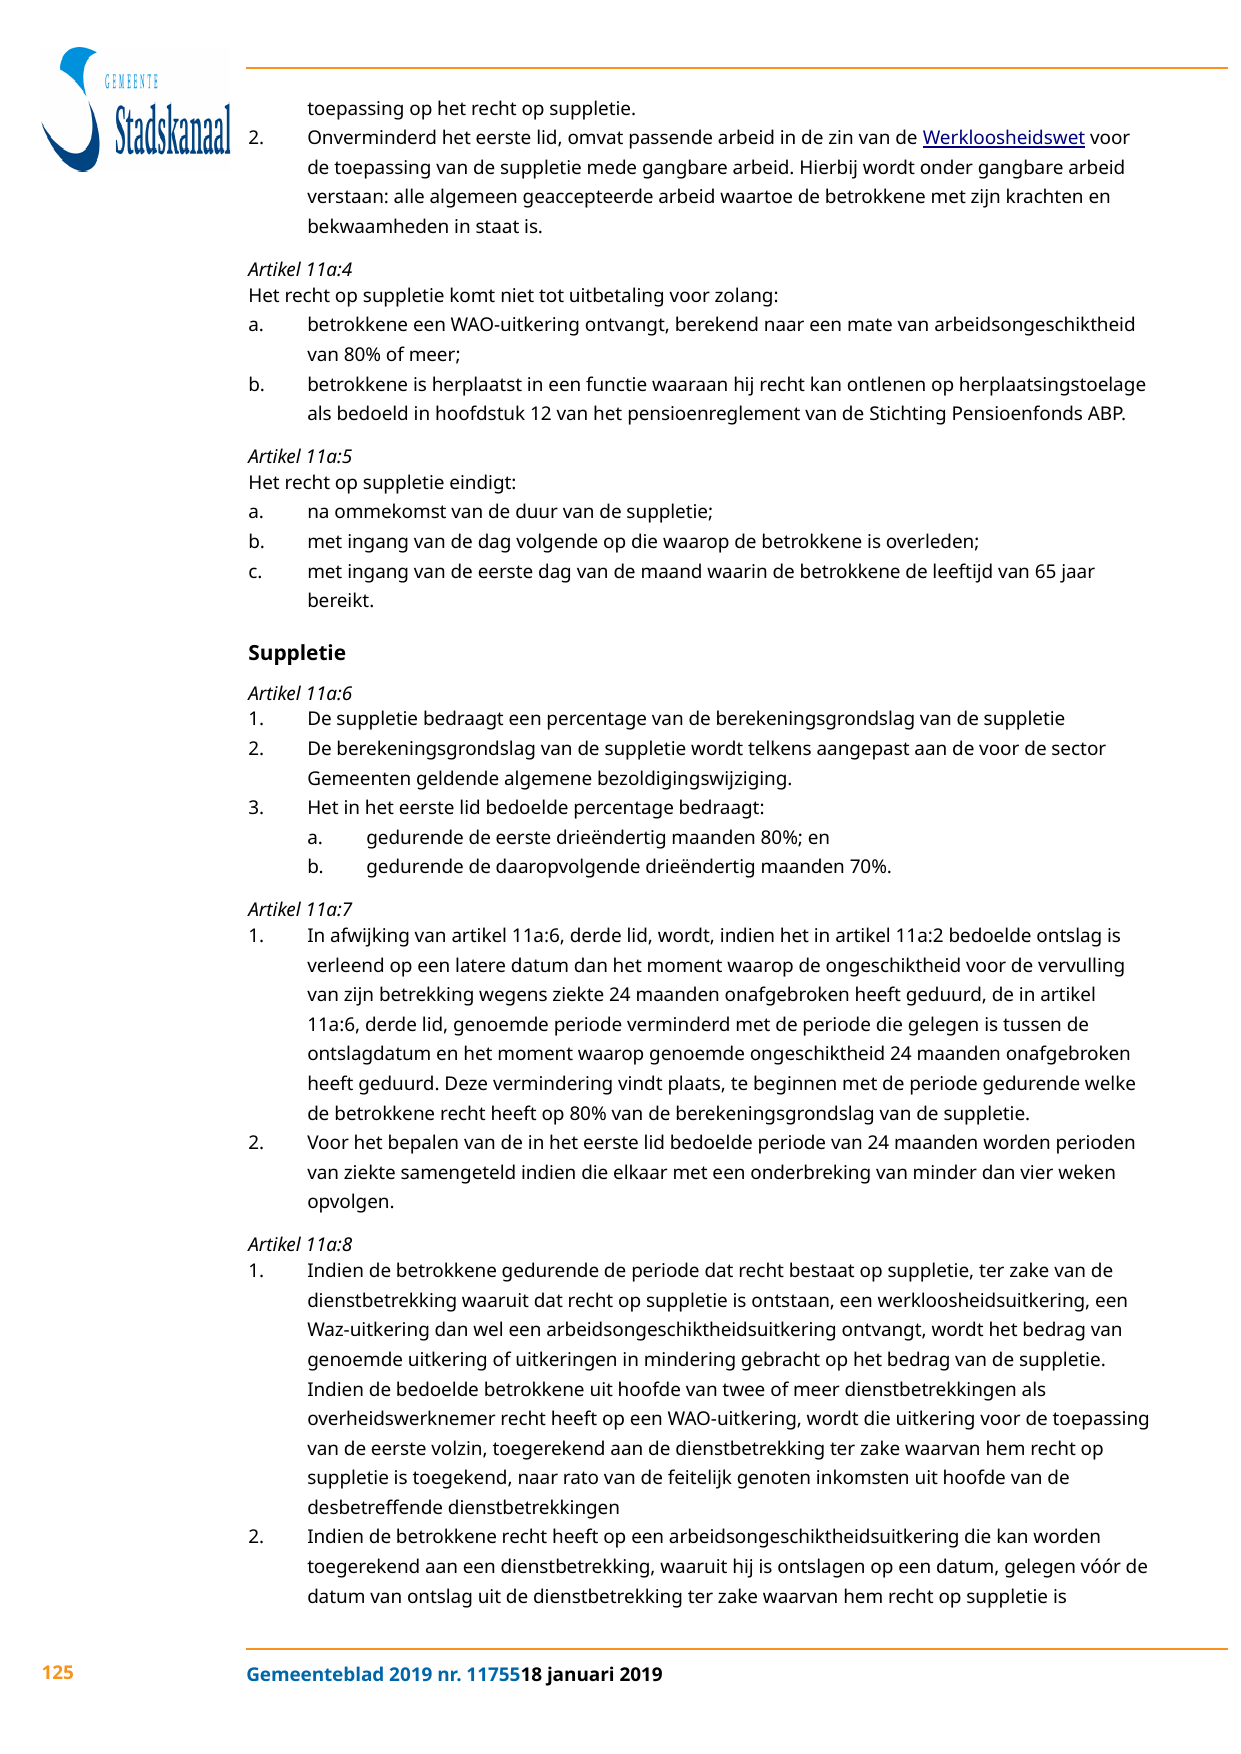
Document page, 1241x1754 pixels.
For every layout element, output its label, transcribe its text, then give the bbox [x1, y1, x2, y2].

text Suppletie [248, 638, 1152, 666]
list toepassing op het recht op suppletie. [248, 95, 1152, 121]
list betrokkene is herplaatst in een functie waaraan hij recht kan ontlenen op herplaatsingstoelage als bedoeld in hoofdstuk 12 van het pensioenreglement van de Stichting Pensioenfonds ABP. [248, 371, 1152, 426]
text Het recht op suppletie eindigt: [248, 469, 1152, 495]
list betrokkene een WAO-uitkering ontvangt, berekend naar een mate van arbeidsongeschiktheid van 80% of meer; [248, 312, 1152, 367]
list Indien de betrokkene gedurende de periode dat recht bestaat op suppletie, ter zake van de dienstbetrekking waaruit dat recht op suppletie is ontstaan, een werkloosheidsuitkering, een Waz-uitkering dan wel een arbeidsongeschiktheidsuitkering ontvangt, wordt het bedrag van genoemde uitkering of uitkeringen in mindering gebracht op het bedrag van de suppletie. Indien de bedoelde betrokkene uit hoofde van twee of meer dienstbetrekkingen als overheidswerknemer recht heeft op een WAO-uitkering, wordt die uitkering voor de toepassing van de eerste volzin, toegerekend aan de dienstbetrekking ter zake waarvan hem recht op suppletie is toegekend, naar rato van de feitelijk genoten inkomsten uit hoofde van de desbetreffende dienstbetrekkingen [248, 1257, 1152, 1520]
list gedurende de eerste drieëndertig maanden 80%; en [307, 824, 1152, 849]
text Artikel 11a:7 [248, 897, 1152, 922]
text Het recht op suppletie komt niet tot uitbetaling voor zolang: [248, 282, 1152, 308]
text Artikel 11a:5 [248, 443, 1152, 469]
text Artikel 11a:8 [248, 1232, 1152, 1257]
list Voor het bepalen van de in het eerste lid bedoelde periode van 24 maanden worden perioden van ziekte samengeteld indien die elkaar met een onderbreking van minder dan vier weken opvolgen. [248, 1129, 1152, 1214]
list gedurende de daaropvolgende drieëndertig maanden 70%. [307, 853, 1152, 879]
list met ingang van de eerste dag van de maand waarin de betrokkene de leeftijd van 65 jaar bereikt. [248, 558, 1152, 613]
text Artikel 11a:4 [248, 256, 1152, 282]
list na ommekomst van de duur van de suppletie; [248, 499, 1152, 524]
list met ingang van de dag volgende op die waarop de betrokkene is overleden; [248, 528, 1152, 554]
list Het in het eerste lid bedoelde percentage bedraagt: [248, 794, 1152, 820]
list In afwijking van artikel 11a:6, derde lid, wordt, indien het in artikel 11a:2 bedoelde ontslag is verleend op een latere datum dan het moment waarop de ongeschiktheid voor de vervulling van zijn betrekking wegens ziekte 24 maanden onafgebroken heeft geduurd, de in artikel 11a:6, derde lid, genoemde periode verminderd met de periode die gelegen is tussen de ontslagdatum en het moment waarop genoemde ongeschiktheid 24 maanden onafgebroken heeft geduurd. Deze vermindering vindt plaats, te beginnen met de periode gedurende welke de betrokkene recht heeft op 80% van de berekeningsgrondslag van de suppletie. [248, 922, 1152, 1126]
text Artikel 11a:6 [248, 680, 1152, 706]
picture [41, 47, 231, 172]
list De suppletie bedraagt een percentage van de berekeningsgrondslag van de suppletie [248, 706, 1152, 731]
list Onverminderd het eerste lid, omvat passende arbeid in de zin van de Werkloosheidswet voor de toepassing van de suppletie mede gangbare arbeid. Hierbij wordt onder gangbare arbeid verstaan: alle algemeen geaccepteerde arbeid waartoe de betrokkene met zijn krachten en bekwaamheden in staat is. [248, 124, 1152, 239]
list De berekeningsgrondslag van de suppletie wordt telkens aangepast aan de voor de sector Gemeenten geldende algemene bezoldigingswijziging. [248, 735, 1152, 790]
list Indien de betrokkene recht heeft op een arbeidsongeschiktheidsuitkering die kan worden toegerekend aan een dienstbetrekking, waaruit hij is ontslagen op een datum, gelegen vóór de datum van ontslag uit de dienstbetrekking ter zake waarvan hem recht op suppletie is [248, 1524, 1152, 1608]
